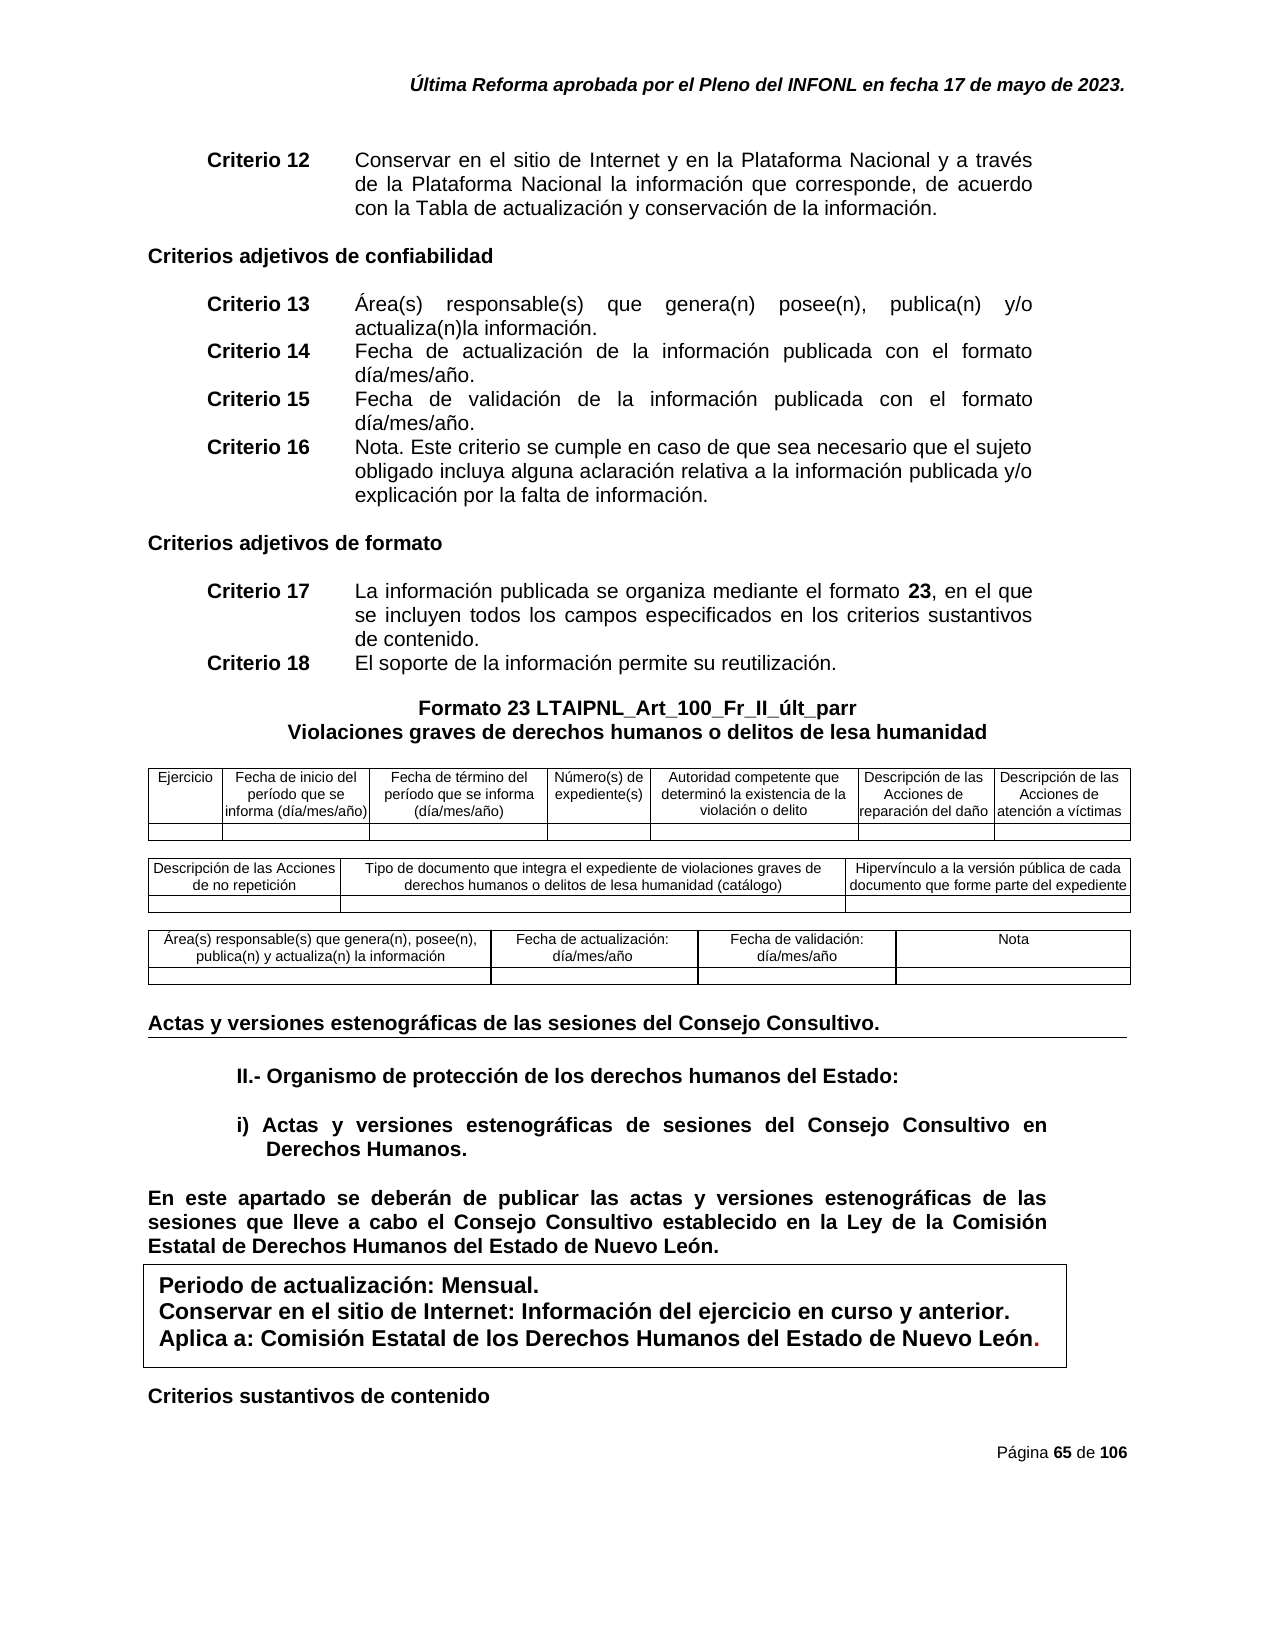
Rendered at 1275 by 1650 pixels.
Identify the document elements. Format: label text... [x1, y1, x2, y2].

text Criterio 17 La información publicada se organiza mediante el formato 23, en el que se incluyen todos los campos especificados en los criterios sustantivos de contenido. [207, 579, 1033, 651]
text Conservar en el sitio de Internet: Información del ejercicio en curso y anterior. [158, 1298, 1051, 1325]
table_cell [223, 824, 369, 839]
table_cell [699, 968, 895, 983]
text Criterio 14 Fecha de actualización de la información publicada con el formato día/mes/año. [207, 339, 1033, 387]
text Aplica a: Comisión Estatal de los Derechos Humanos del Estado de Nuevo León. [158, 1325, 1051, 1351]
text Criterios sustantivos de contenido [148, 1383, 1048, 1407]
table_cell [859, 824, 994, 839]
table_cell [897, 968, 1130, 983]
table_cell [995, 824, 1130, 839]
table_header Área(s) responsable(s) que genera(n), posee(n), publica(n) y actualiza(n) la información [149, 931, 490, 967]
table_header Número(s) de expediente(s) [548, 769, 650, 823]
table_cell [492, 968, 697, 983]
table_header Fecha de inicio del período que se informa (día/mes/año) [223, 769, 369, 823]
table_cell [341, 896, 845, 912]
table_cell [548, 824, 650, 839]
text II.- Organismo de protección de los derechos humanos del Estado: [236, 1064, 1048, 1088]
text Criterio 12 Conservar en el sitio de Internet y en la Plataforma Nacional y a través de la Plataforma Nacional la información que corresponde, de acuerdo con la Tabla de actualización y conservación de la información. [207, 148, 1033, 219]
text Violaciones graves de derechos humanos o delitos de lesa humanidad [148, 720, 1127, 744]
table_cell [149, 896, 340, 912]
table_header Descripción de las Acciones de reparación del daño [859, 769, 994, 823]
table_header Autoridad competente que determinó la existencia de la violación o delito [651, 769, 858, 823]
table_cell [149, 824, 222, 839]
text Criterio 13 Área(s) responsable(s) que genera(n) posee(n), publica(n) y/o actualiza(n)la información. [207, 291, 1033, 339]
table_header Descripción de las Acciones de atención a víctimas [995, 769, 1130, 823]
text Criterios adjetivos de confiabilidad [148, 243, 1127, 267]
text Formato 23 LTAIPNL_Art_100_Fr_II_últ_parr [148, 696, 1127, 720]
text Criterio 16 Nota. Este criterio se cumple en caso de que sea necesario que el sujeto obligado incluya alguna aclaración relativa a la información publicada y/o explicación por la falta de información. [207, 435, 1033, 507]
table_header Fecha de validación: día/mes/año [699, 931, 895, 967]
table_header Tipo de documento que integra el expediente de violaciones graves de derechos humanos o delitos de lesa humanidad (catálogo) [341, 859, 845, 895]
table_header Fecha de término del período que se informa (día/mes/año) [370, 769, 547, 823]
text Criterios adjetivos de formato [148, 531, 1127, 555]
table_cell [370, 824, 547, 839]
table_cell [846, 896, 1130, 912]
text Actas y versiones estenográficas de las sesiones del Consejo Consultivo. [148, 1011, 1127, 1037]
text En este apartado se deberán de publicar las actas y versiones estenográficas de las sesiones que lleve a cabo el Consejo Consultivo establecido en la Ley de la Comisión Estatal de Derechos Humanos del Estado de Nuevo León. [148, 1186, 1048, 1257]
text Periodo de actualización: Mensual. [158, 1272, 1051, 1298]
table_header Nota [897, 931, 1130, 967]
text i) Actas y versiones estenográficas de sesiones del Consejo Consultivo en Derechos Humanos. [236, 1113, 1048, 1161]
table_header Ejercicio [149, 769, 222, 823]
table_header Hipervínculo a la versión pública de cada documento que forme parte del expediente [846, 859, 1130, 895]
table_header Descripción de las Acciones de no repetición [149, 859, 340, 895]
table_cell [149, 968, 490, 983]
table_header Fecha de actualización: día/mes/año [492, 931, 697, 967]
table_cell [651, 824, 858, 839]
text Criterio 18 El soporte de la información permite su reutilización. [207, 651, 1033, 675]
text Criterio 15 Fecha de validación de la información publicada con el formato día/mes/año. [207, 387, 1033, 435]
